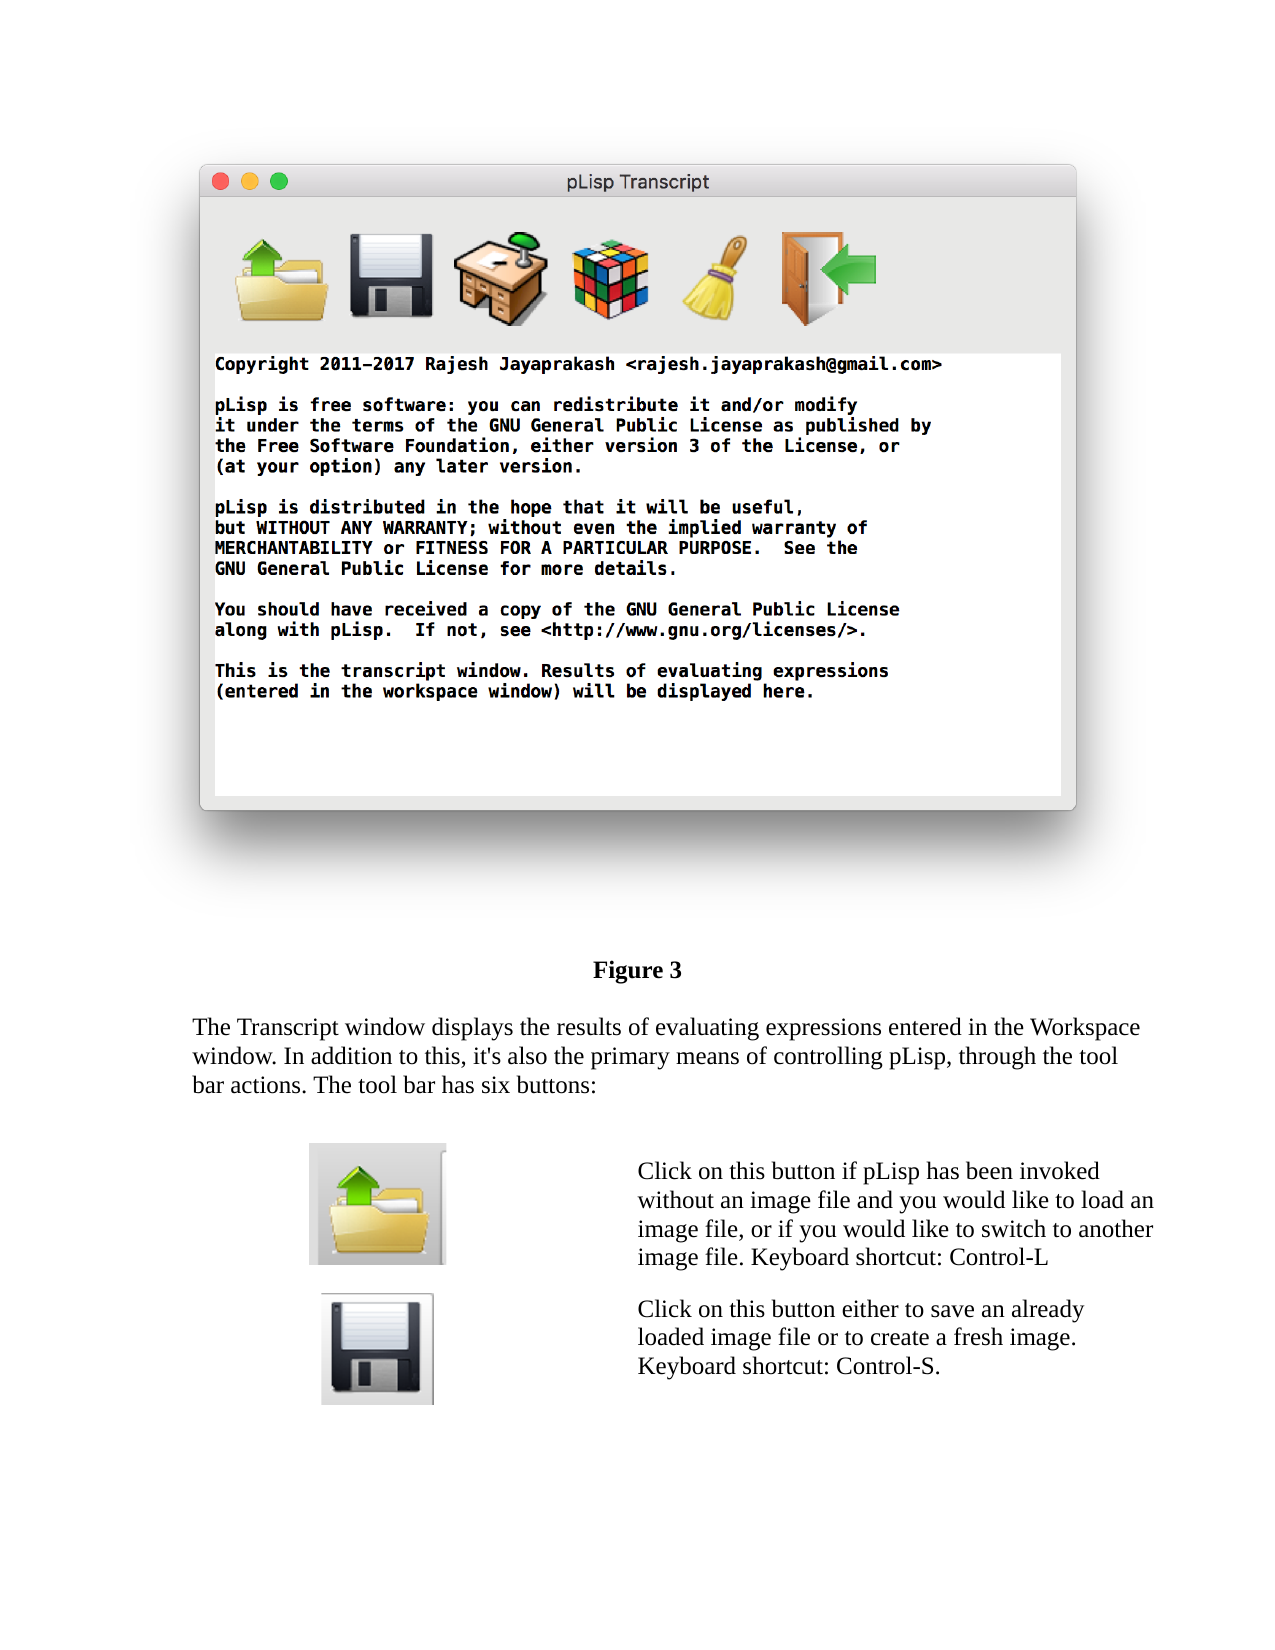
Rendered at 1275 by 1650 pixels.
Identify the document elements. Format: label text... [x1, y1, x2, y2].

picture [309, 1143, 447, 1265]
picture [118, 118, 1157, 927]
text The Transcript window displays the results of evaluating expressions entered in the Workspace window. In addition to this, it's also the primary means of controlling pLisp, through the tool bar actions. The tool bar has six buttons: [118, 1012, 1157, 1099]
table_cell Click on this button either to save an already loaded image file or to create a fresh image. Keyboard shortcut: Control-S. [638, 1294, 1157, 1433]
text Figure 3 [118, 955, 1157, 984]
picture [321, 1293, 434, 1405]
table_header Click on this button if pLisp has been invoked without an image file and you would like to load an image file, or if you would like to switch to another image file. Keyboard shortcut: Control-L [638, 1128, 1157, 1294]
table_cell [118, 1294, 637, 1433]
table_header [118, 1128, 637, 1294]
